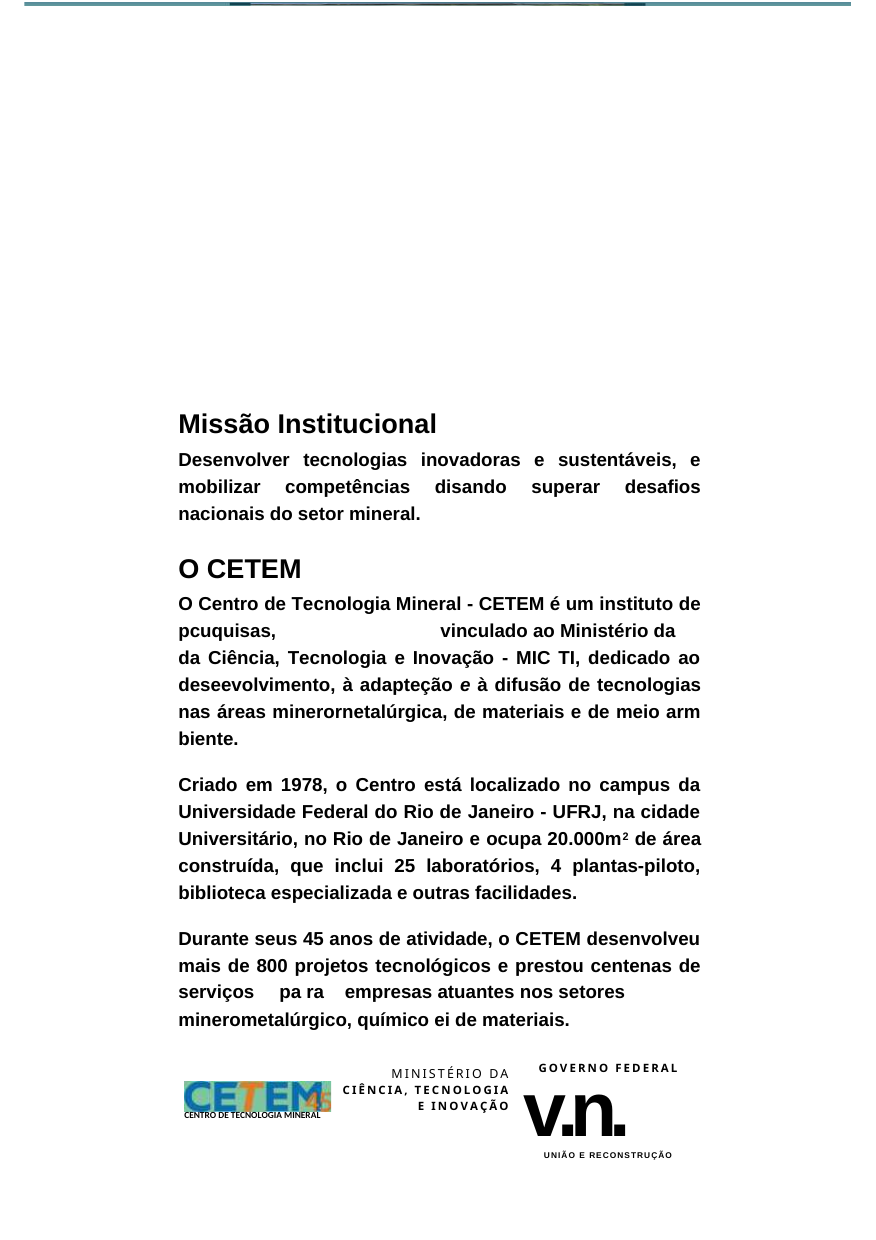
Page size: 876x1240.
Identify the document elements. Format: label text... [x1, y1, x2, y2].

text UNIÃO E RECONSTRUÇÃO [523, 1152, 693, 1160]
text GOVERNO FEDERAL [523, 1063, 693, 1074]
text MINISTÉRIO DA CIÊNCIA, TECNOLOGIA E INOVAÇÃO [339, 1066, 508, 1113]
text O CETEM [178, 557, 701, 584]
text v.n. [523, 1074, 693, 1152]
text Desenvolver tecnologias inovadoras e sustentáveis, e mobilizar competências disando superar desafios nacionais do setor mineral. [178, 444, 701, 525]
text Criado em 1978, o Centro está localizado no campus da Universidade Federal do Rio de Janeiro - UFRJ, na cidade Universitário, no Rio de Janeiro e ocupa 20.000m2 de área construída, que inclui 25 laboratórios, 4 plantas-piloto, biblioteca especializada e outras facilidades. [178, 770, 701, 905]
picture [184, 1081, 332, 1112]
text CENTRO DE TECNOLOGIA MINERAL [184, 1112, 331, 1121]
text minerometalúrgico, químico ei de materiais. [178, 1004, 701, 1031]
picture [24, 2, 852, 6]
text Durante seus 45 anos de atividade, o CETEM desenvolveu mais de 800 projetos tecnológicos e prestou centenas de serviços pa ra empresas atuantes nos setores [178, 923, 701, 1004]
text da Ciência, Tecnologia e Inovação - MIC TI, dedicado ao deseevolvimento, à adapteção e à difusão de tecnologias nas áreas minerornetalúrgica, de materiais e de meio arm biente. [178, 643, 701, 751]
text O Centro de Tecnologia Mineral - CETEM é um instituto de pcuquisas, vinculado ao Ministério da [178, 589, 701, 643]
text Missão Institucional [178, 412, 701, 439]
